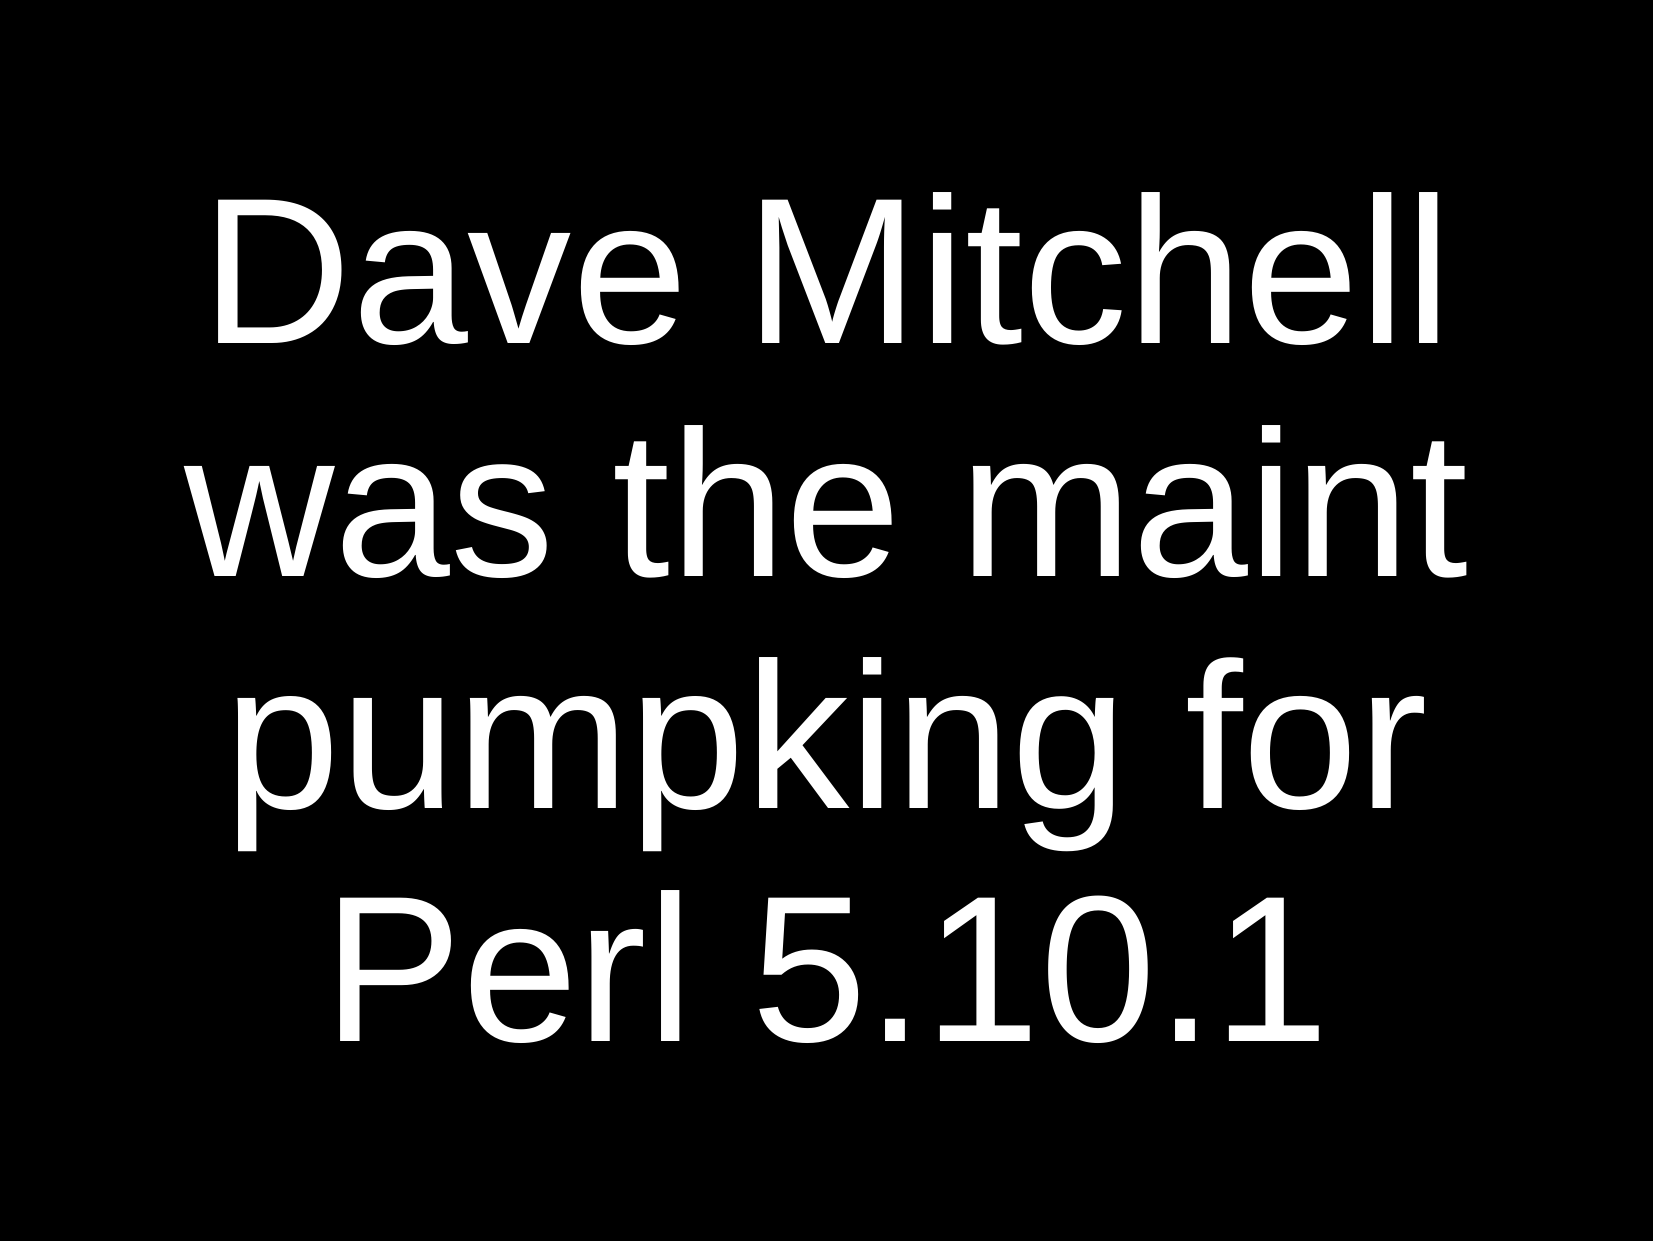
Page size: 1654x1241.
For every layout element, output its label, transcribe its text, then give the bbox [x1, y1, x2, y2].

title Dave Mitchell was the maint pumpking for Perl 5.10.1 [82, 108, 1571, 1133]
